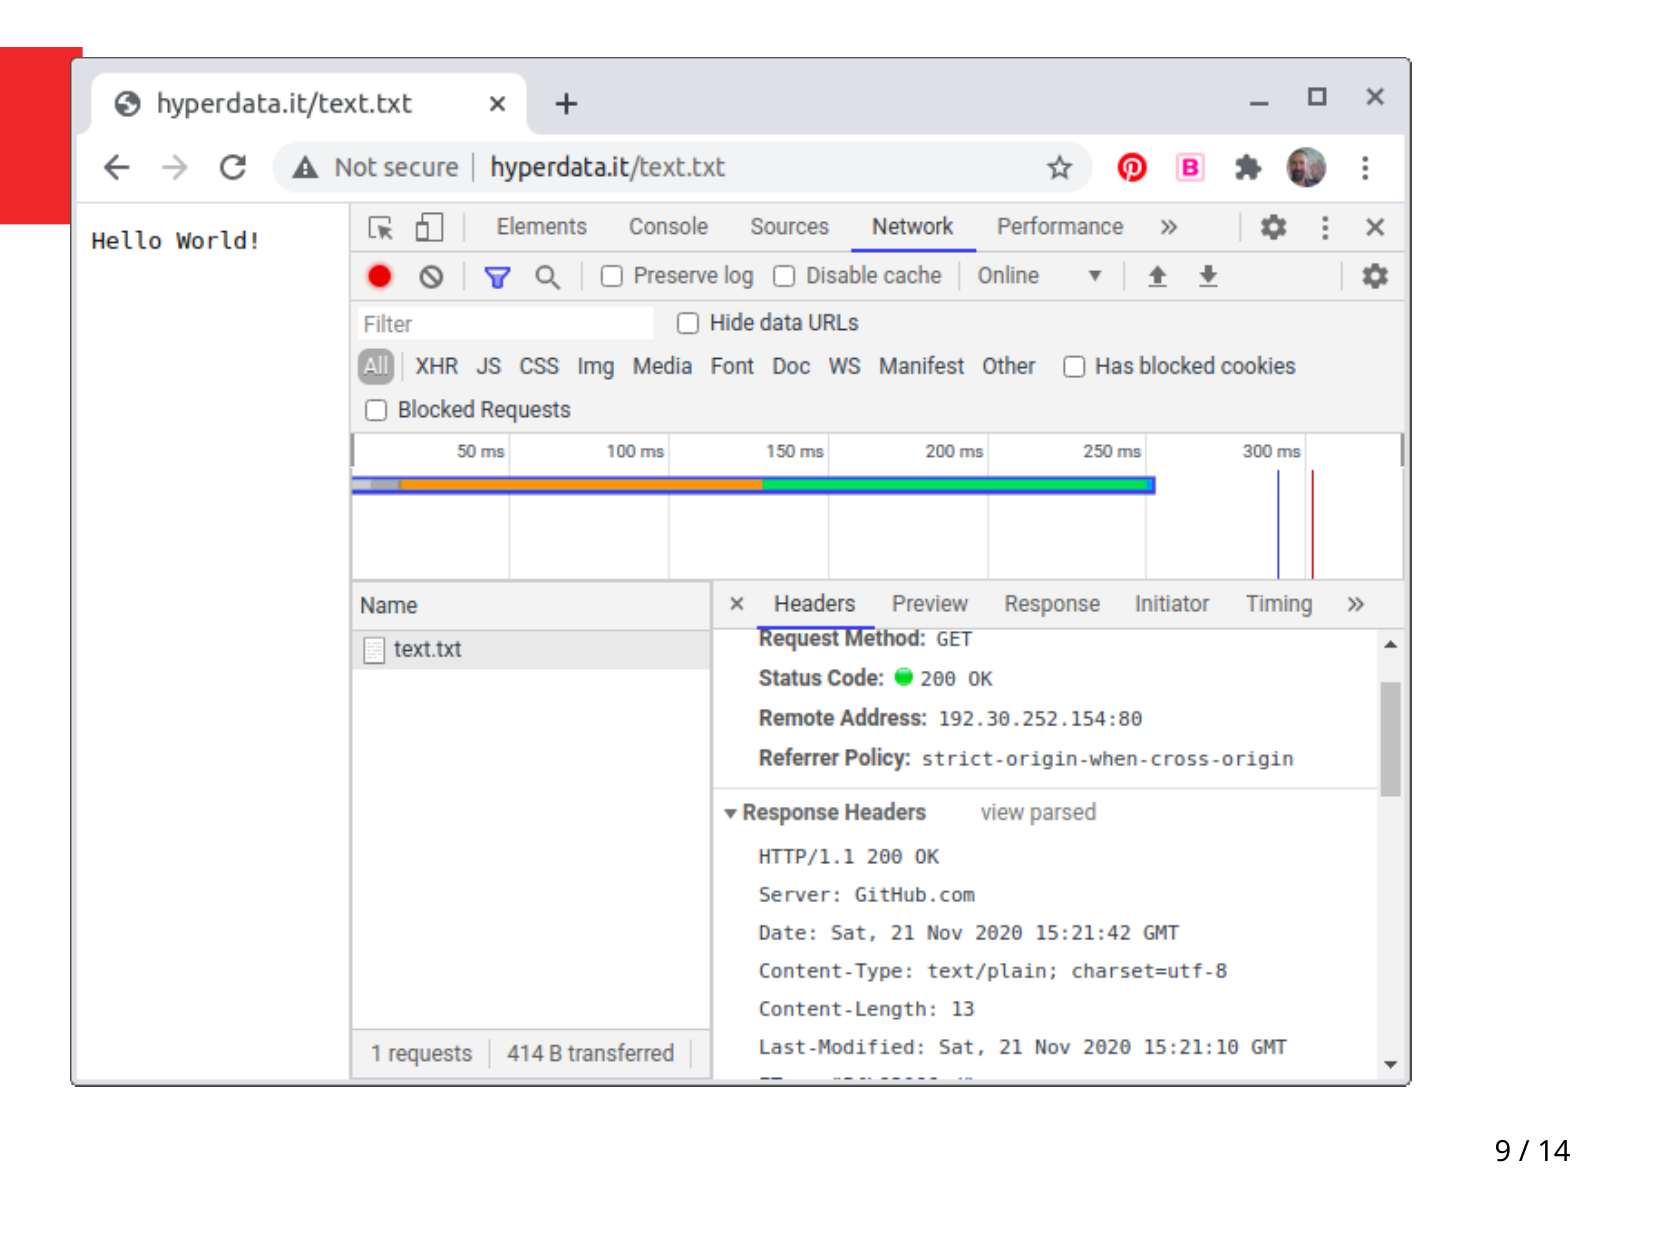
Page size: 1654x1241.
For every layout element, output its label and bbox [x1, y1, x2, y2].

picture [70, 57, 1412, 1087]
